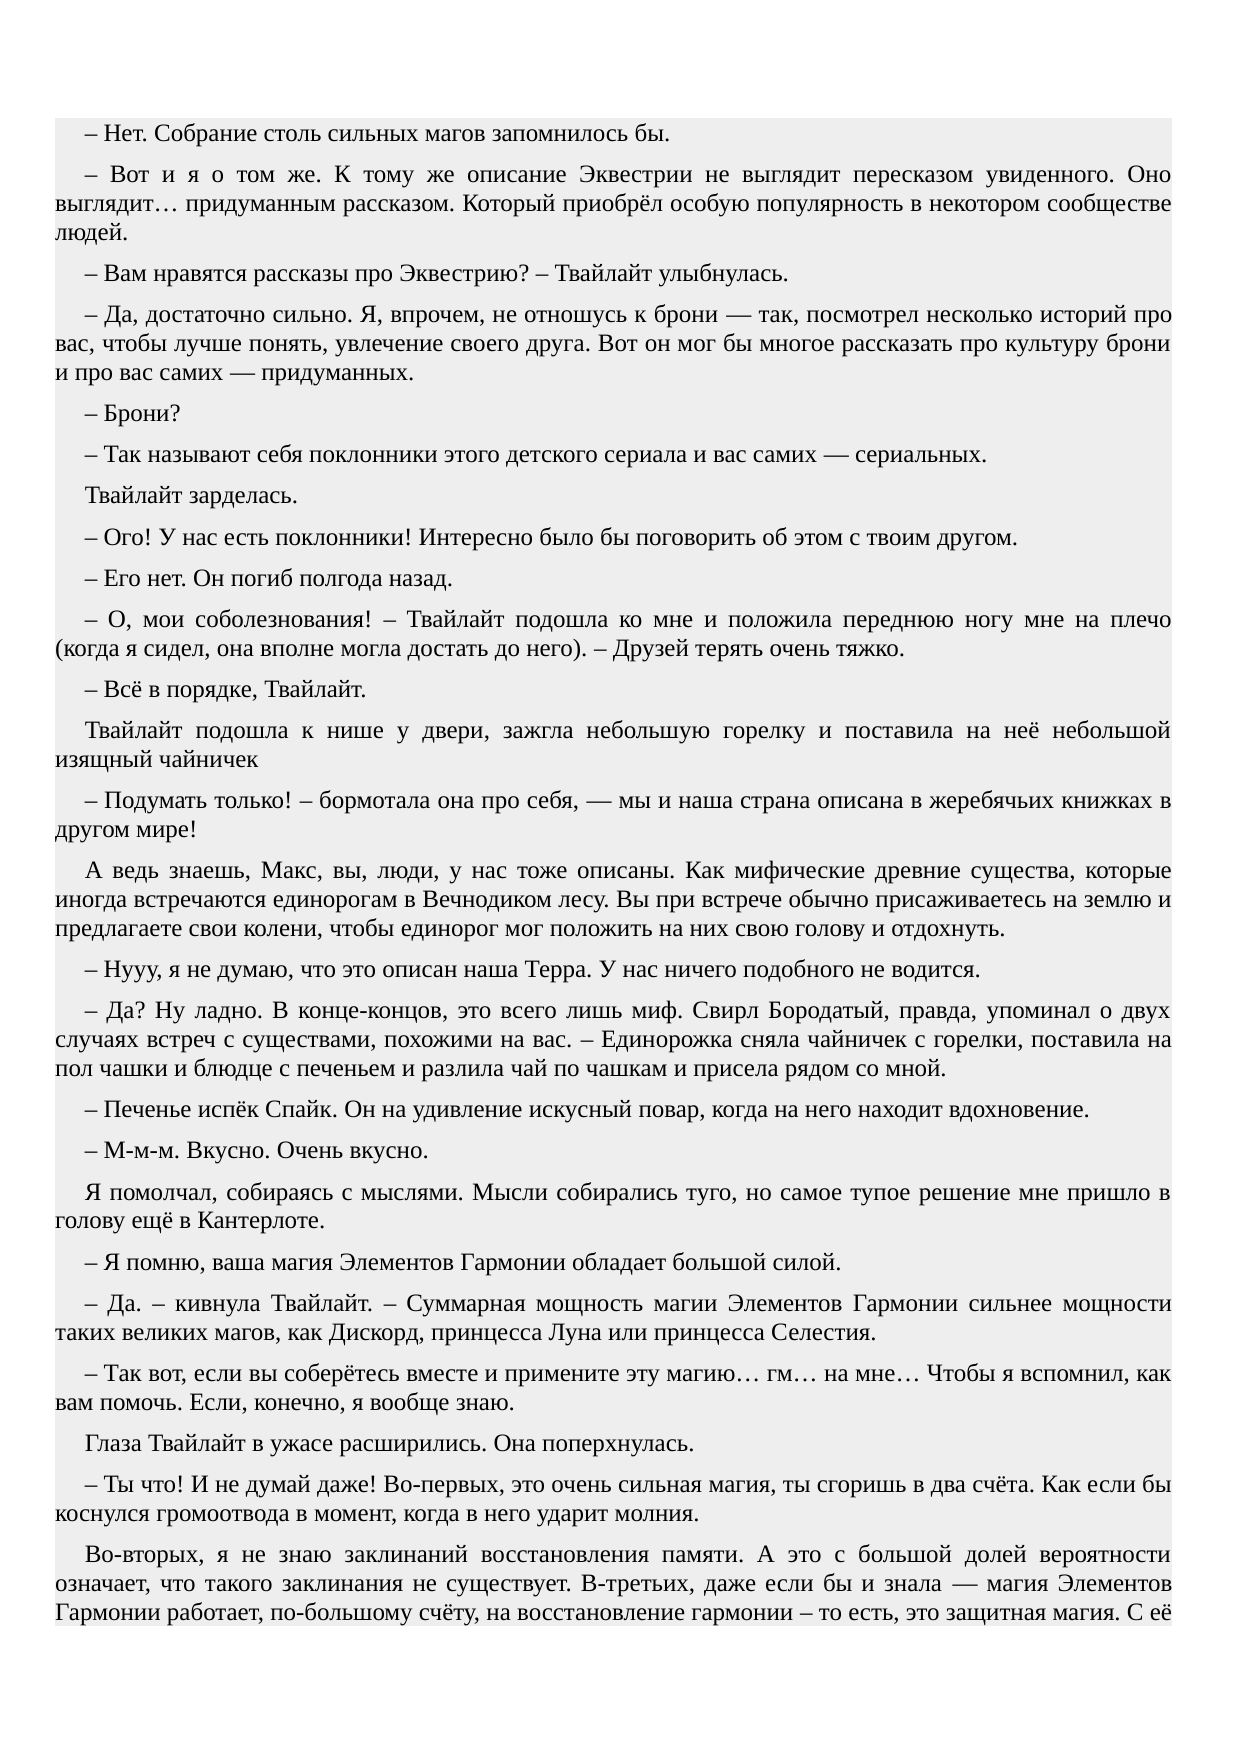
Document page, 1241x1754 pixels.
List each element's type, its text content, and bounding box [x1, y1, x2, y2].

text – Нет. Собрание столь сильных магов запомнилось бы. [55, 118, 1172, 147]
text – Подумать только! – бормотала она про себя, — мы и наша страна описана в жеребячьих книжках в другом мире! [55, 786, 1172, 843]
text Твайлайт зарделась. [55, 481, 1172, 509]
text – Печенье испёк Спайк. Он на удивление искусный повар, когда на него находит вдохновение. [55, 1094, 1172, 1123]
text Я помолчал, собираясь с мыслями. Мысли собирались туго, но самое тупое решение мне пришло в голову ещё в Кантерлоте. [55, 1177, 1172, 1234]
text – Его нет. Он погиб полгода назад. [55, 563, 1172, 592]
text – Всё в порядке, Твайлайт. [55, 674, 1172, 703]
text – Так вот, если вы соберётесь вместе и примените эту магию… гм… на мне… Чтобы я вспомнил, как вам помочь. Если, конечно, я вообще знаю. [55, 1358, 1172, 1416]
text – Ого! У нас есть поклонники! Интересно было бы поговорить об этом с твоим другом. [55, 522, 1172, 551]
text – Да? Ну ладно. В конце-концов, это всего лишь миф. Свирл Бородатый, правда, упоминал о двух случаях встреч с существами, похожими на вас. – Единорожка сняла чайничек с горелки, поставила на пол чашки и блюдце с печеньем и разлила чай по чашкам и присела рядом со мной. [55, 996, 1172, 1082]
text Во-вторых, я не знаю заклинаний восстановления памяти. А это с большой долей вероятности означает, что такого заклинания не существует. В-третьих, даже если бы и знала — магия Элементов Гармонии работает, по-большому счёту, на восстановление гармонии – то есть, это защитная магия. С её [55, 1539, 1172, 1626]
text – О, мои соболезнования! – Твайлайт подошла ко мне и положила переднюю ногу мне на плечо (когда я сидел, она вполне могла достать до него). – Друзей терять очень тяжко. [55, 604, 1172, 662]
text – М-м-м. Вкусно. Очень вкусно. [55, 1136, 1172, 1164]
text – Да. – кивнула Твайлайт. – Суммарная мощность магии Элементов Гармонии сильнее мощности таких великих магов, как Дискорд, принцесса Луна или принцесса Селестия. [55, 1288, 1172, 1346]
text – Брони? [55, 398, 1172, 427]
text Глаза Твайлайт в ужасе расширились. Она поперхнулась. [55, 1428, 1172, 1457]
text – Вам нравятся рассказы про Эквестрию? – Твайлайт улыбнулась. [55, 258, 1172, 287]
text – Ты что! И не думай даже! Во-первых, это очень сильная магия, ты сгоришь в два счёта. Как если бы коснулся громоотвода в момент, когда в него ударит молния. [55, 1469, 1172, 1527]
text – Так называют себя поклонники этого детского сериала и вас самих — сериальных. [55, 439, 1172, 468]
text – Да, достаточно сильно. Я, впрочем, не отношусь к брони — так, посмотрел несколько историй про вас, чтобы лучше понять, увлечение своего друга. Вот он мог бы многое рассказать про культуру брони и про вас самих — придуманных. [55, 299, 1172, 386]
text – Нууу, я не думаю, что это описан наша Терра. У нас ничего подобного не водится. [55, 954, 1172, 983]
text – Я помню, ваша магия Элементов Гармонии обладает большой силой. [55, 1247, 1172, 1276]
text А ведь знаешь, Макс, вы, люди, у нас тоже описаны. Как мифические древние существа, которые иногда встречаются единорогам в Вечнодиком лесу. Вы при встрече обычно присаживаетесь на землю и предлагаете свои колени, чтобы единорог мог положить на них свою голову и отдохнуть. [55, 856, 1172, 942]
text – Вот и я о том же. К тому же описание Эквестрии не выглядит пересказом увиденного. Оно выглядит… придуманным рассказом. Который приобрёл особую популярность в некотором сообществе людей. [55, 159, 1172, 246]
text Твайлайт подошла к нише у двери, зажгла небольшую горелку и поставила на неё небольшой изящный чайничек [55, 716, 1172, 773]
